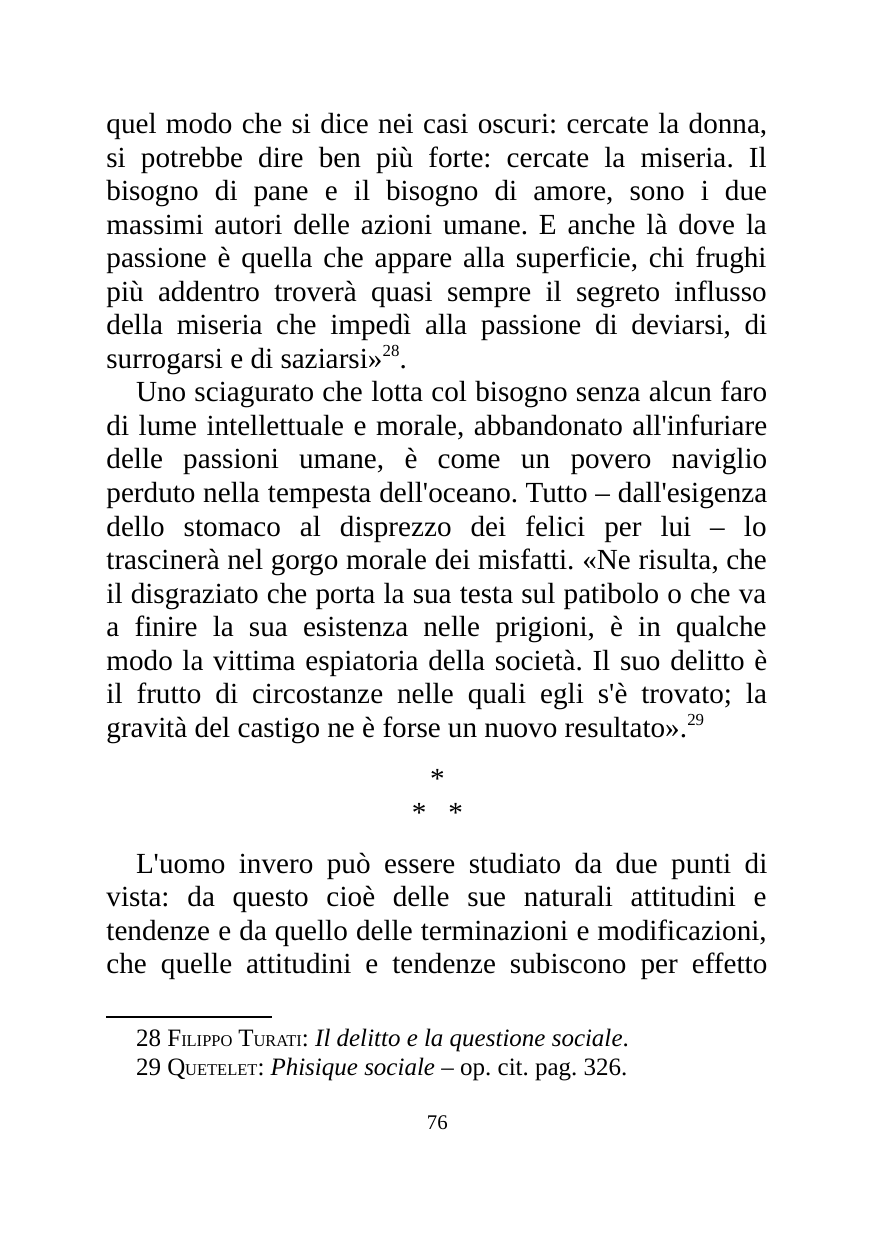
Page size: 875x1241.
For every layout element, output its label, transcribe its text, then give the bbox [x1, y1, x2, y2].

text quel modo che si dice nei casi oscuri: cercate la donna, si potrebbe dire ben più forte: cercate la miseria. Il bisogno di pane e il bisogno di amore, sono i due massimi autori delle azioni umane. E anche là dove la passione è quella che appare alla superficie, chi frughi più addentro troverà quasi sempre il segreto influsso della miseria che impedì alla passione di deviarsi, di surrogarsi e di saziarsi». [106, 106, 768, 374]
text * * * [106, 761, 768, 828]
text Uno sciagurato che lotta col bisogno senza alcun faro di lume intellettuale e morale, abbandonato all'infuriare delle passioni umane, è come un povero naviglio perduto nella tempesta dell'oceano. Tutto – dall'esigenza dello stomaco al disprezzo dei felici per lui – lo trascinerà nel gorgo morale dei misfatti. «Ne risulta, che il disgraziato che porta la sua testa sul patibolo o che va a finire la sua esistenza nelle prigioni, è in qualche modo la vittima espiatoria della società. Il suo delitto è il frutto di circostanze nelle quali egli s'è trovato; la gravità del castigo ne è forse un nuovo resultato». [106, 374, 768, 743]
text Filippo Turati: Il delitto e la questione sociale. [106, 1023, 768, 1052]
text L'uomo invero può essere studiato da due punti di vista: da questo cioè delle sue naturali attitudini e tendenze e da quello delle terminazioni e modificazioni, che quelle attitudini e tendenze subiscono per effetto [106, 846, 768, 980]
text Quetelet: Phisique sociale – op. cit. pag. 326. [106, 1052, 768, 1080]
